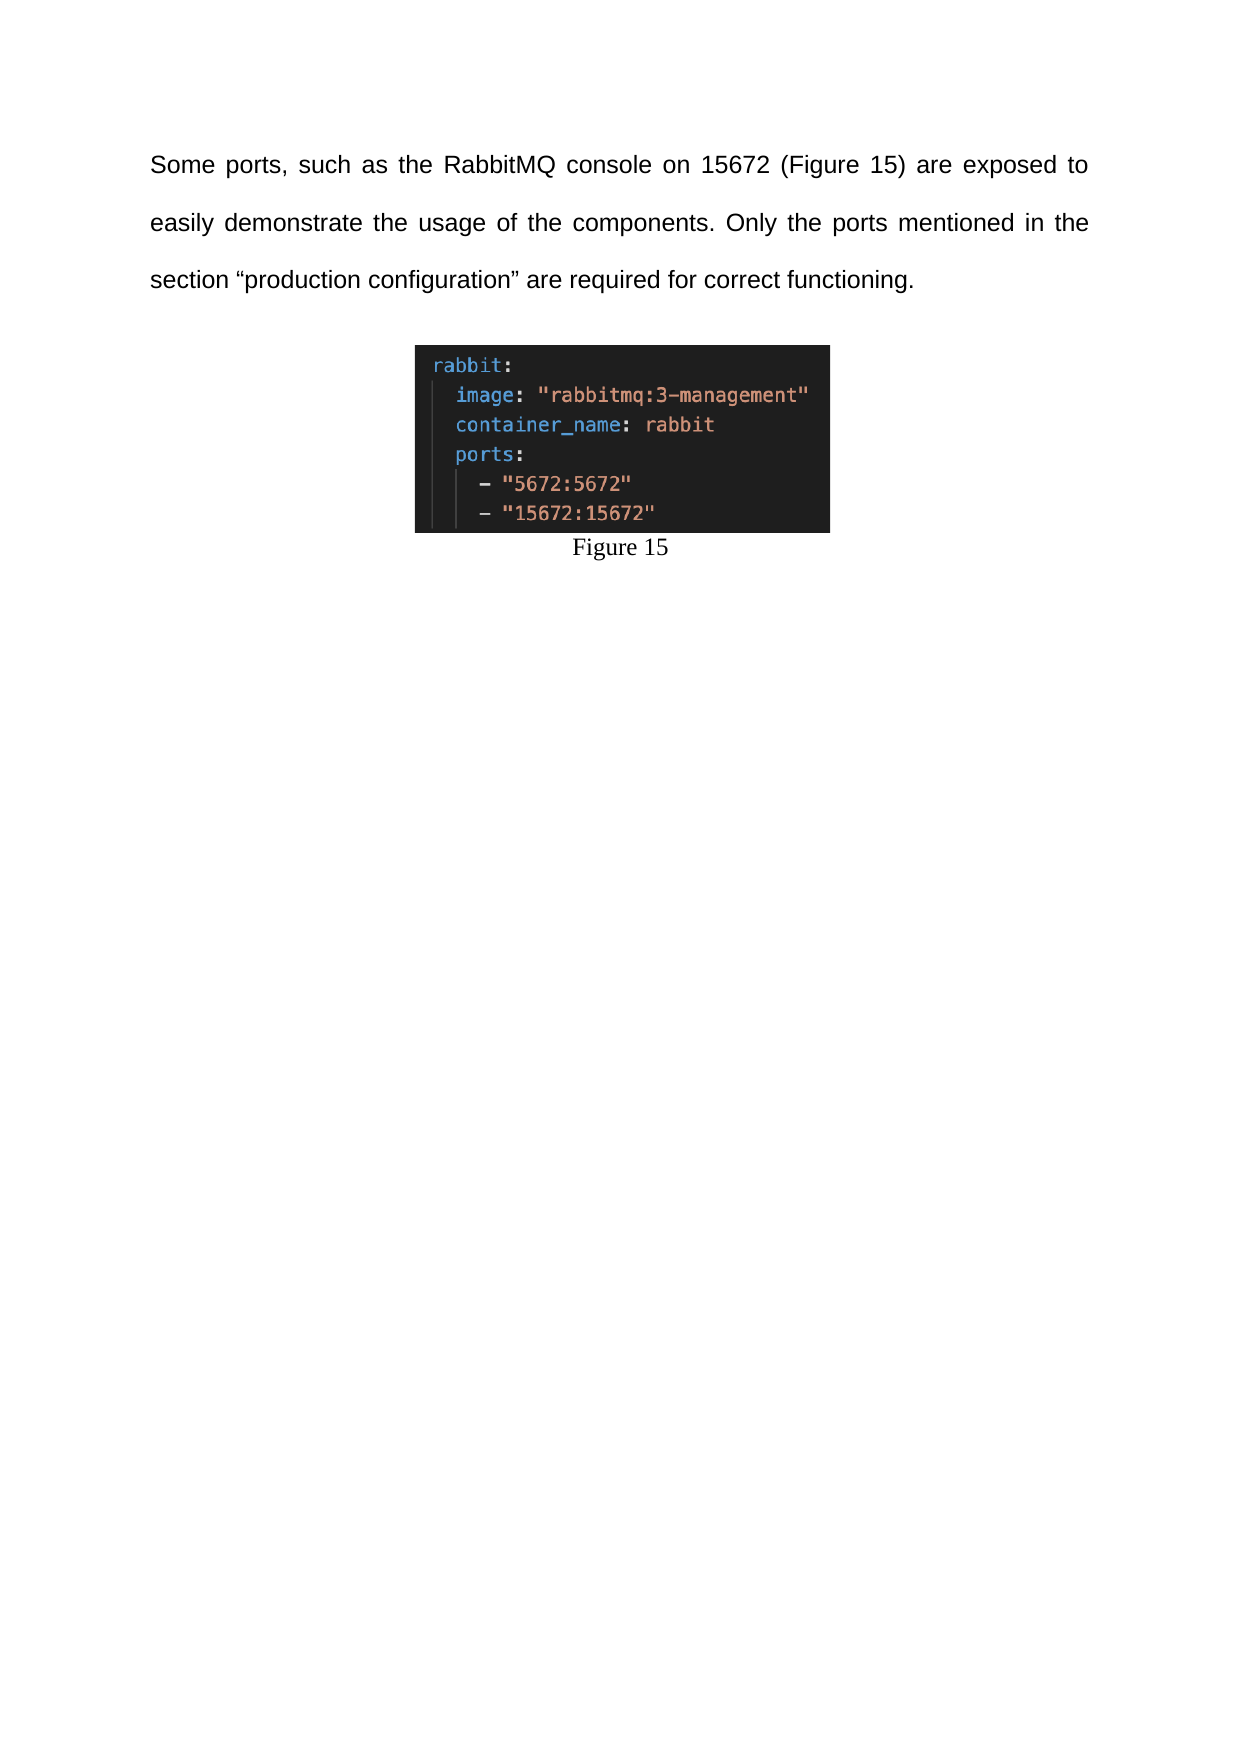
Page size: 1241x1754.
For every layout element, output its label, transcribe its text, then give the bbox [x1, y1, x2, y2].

text Some ports, such as the RabbitMQ console on 15672 (Figure 15) are exposed to easily demonstrate the usage of the components. Only the ports mentioned in the section “production configuration” are required for correct functioning. [150, 150, 1091, 294]
picture [414, 345, 831, 533]
text Figure 15 [209, 337, 1031, 561]
